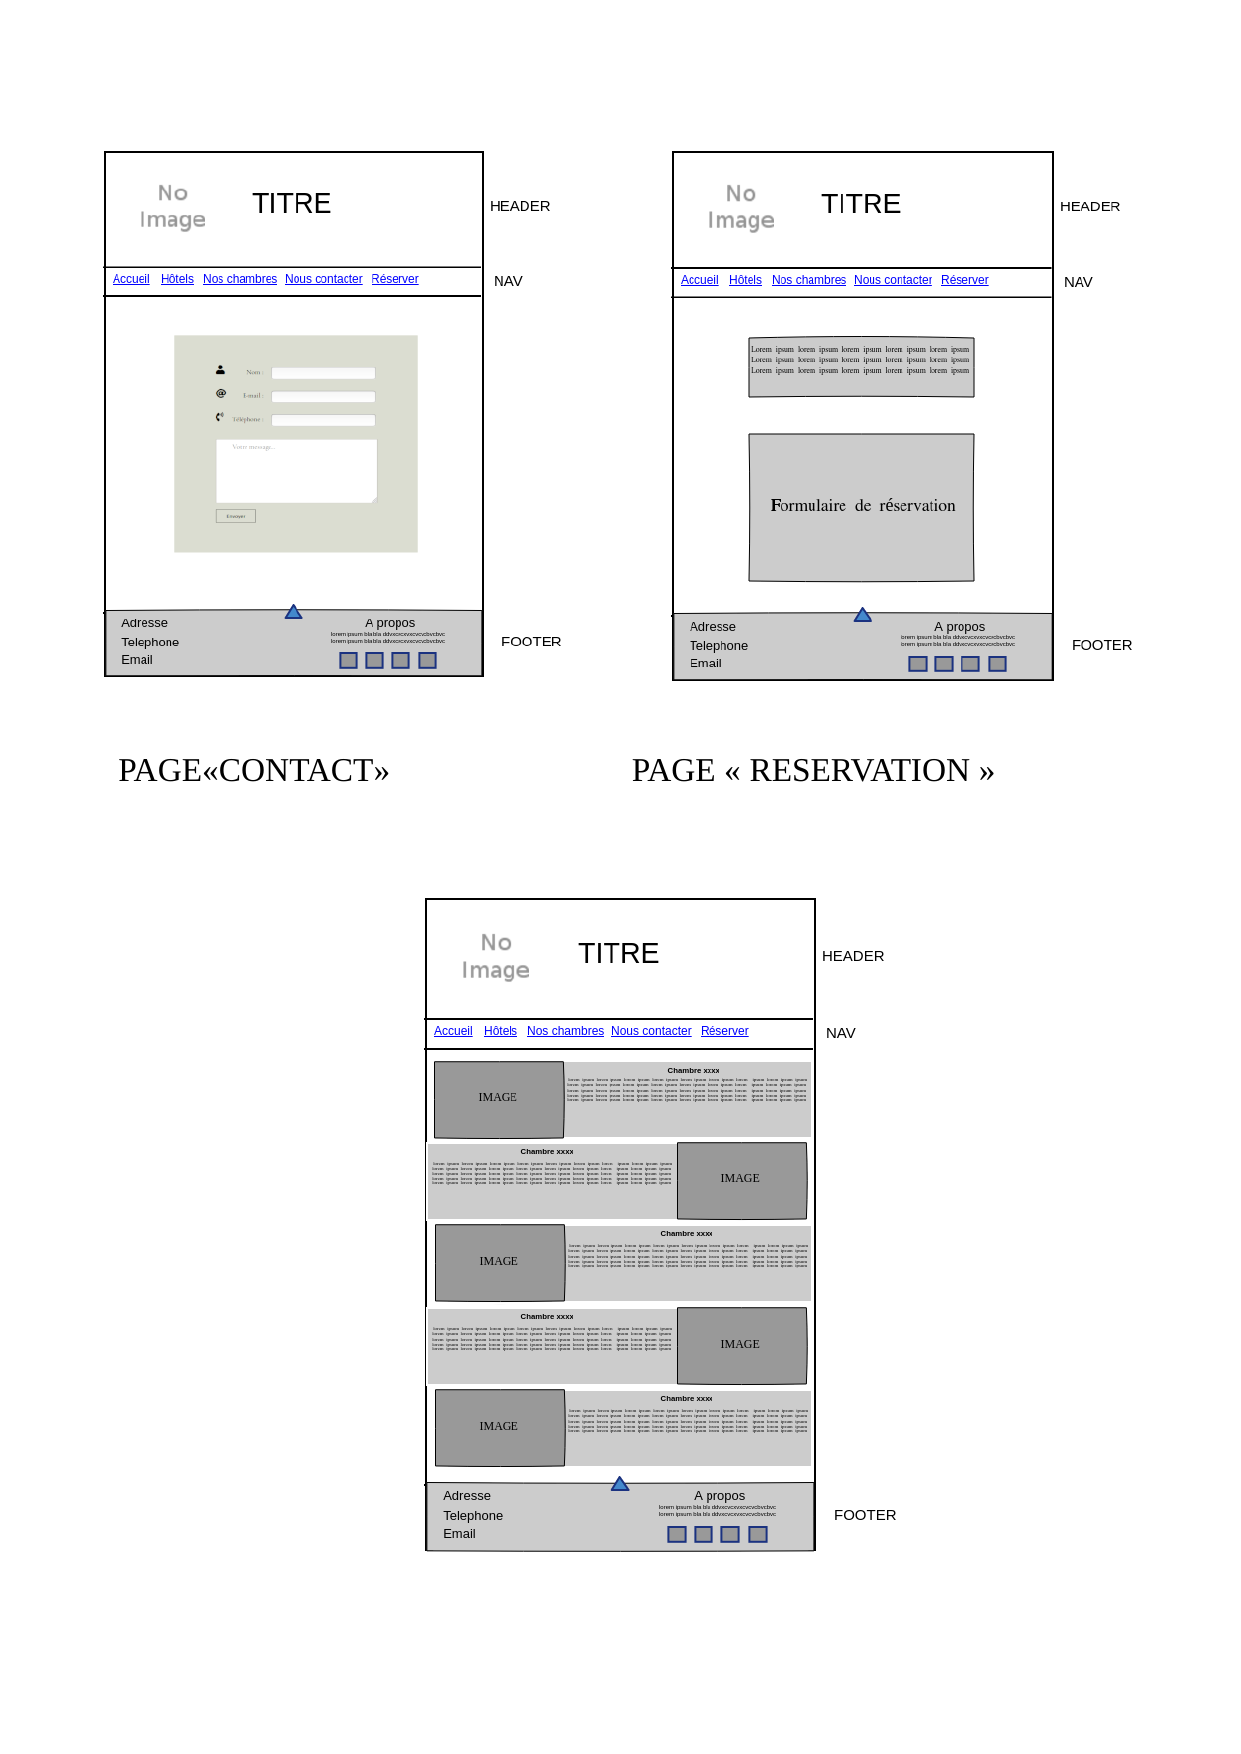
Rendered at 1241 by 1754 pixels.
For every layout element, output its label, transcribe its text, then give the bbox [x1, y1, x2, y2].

text PAGE«CONTACT» PAGE « RESERVATION » [118, 751, 1122, 789]
picture [92, 141, 577, 695]
picture [413, 883, 908, 1557]
picture [661, 144, 1142, 696]
